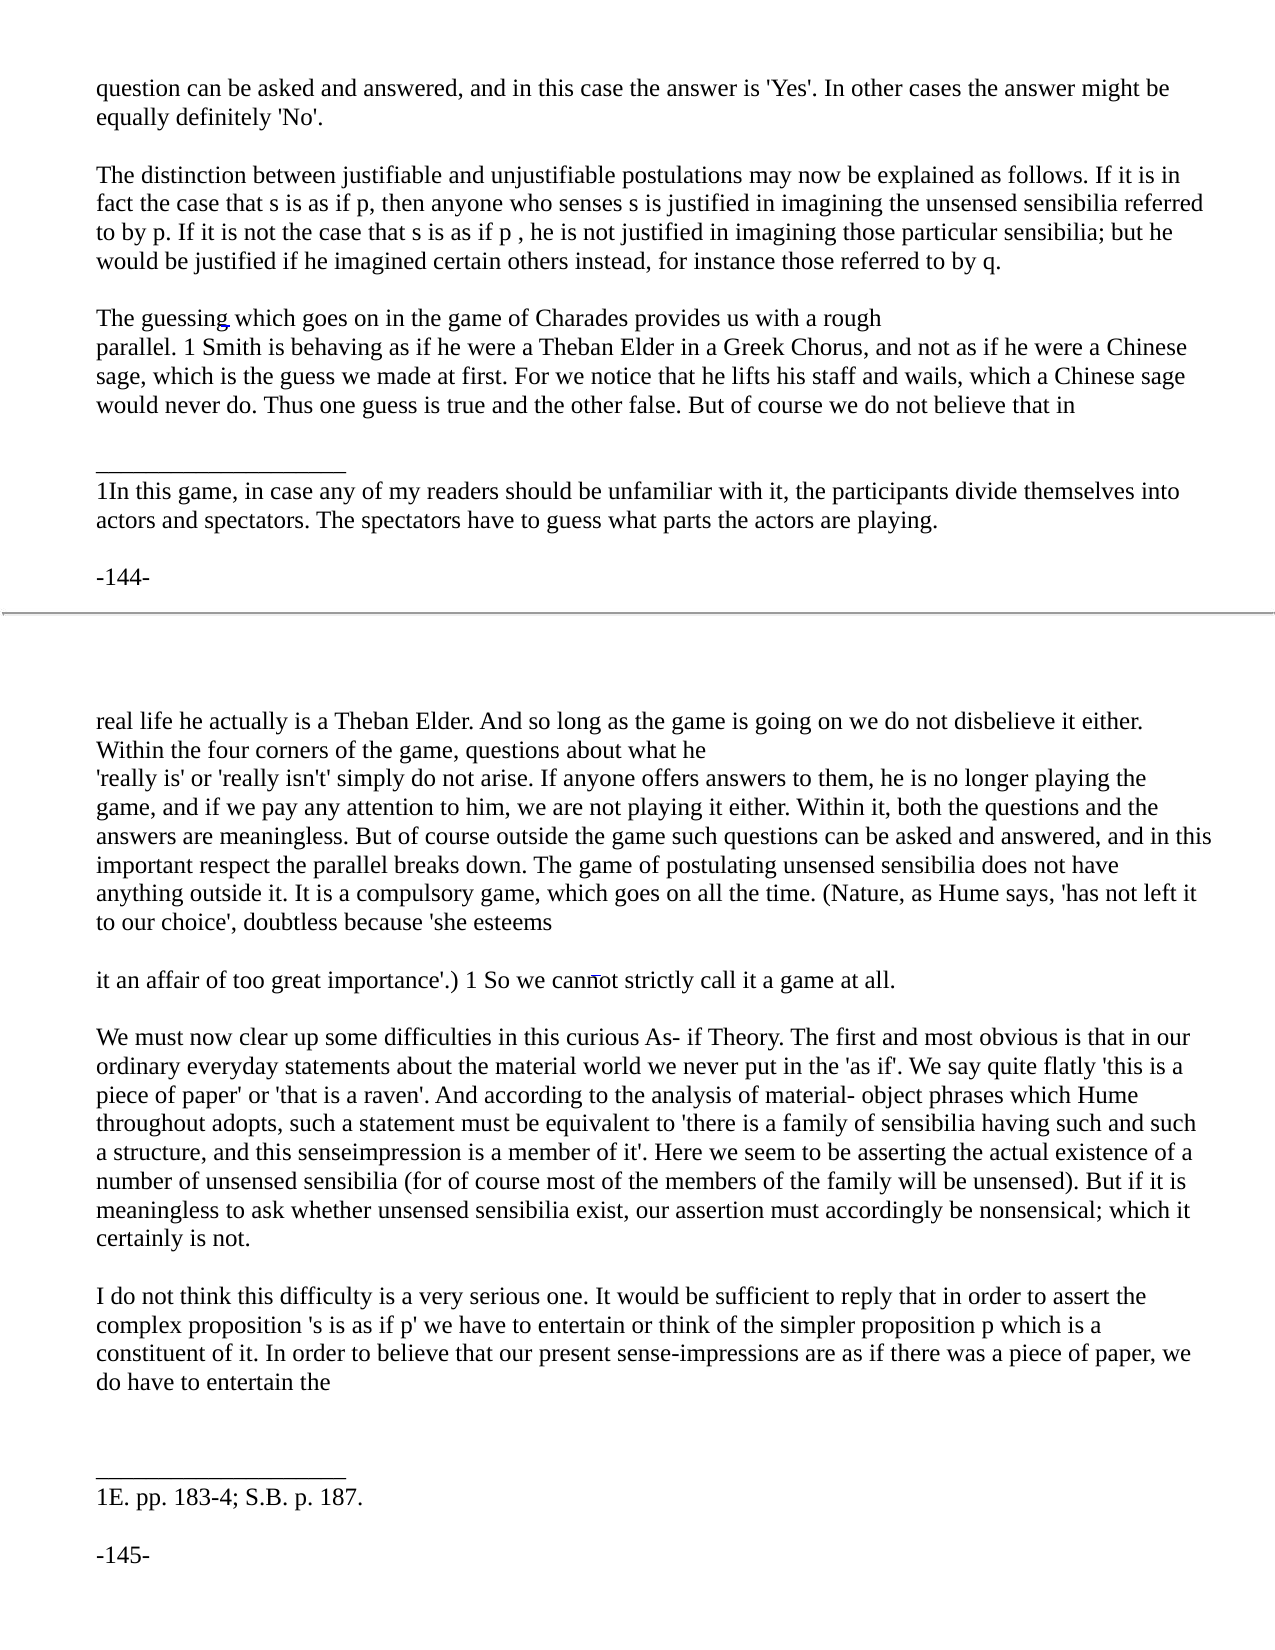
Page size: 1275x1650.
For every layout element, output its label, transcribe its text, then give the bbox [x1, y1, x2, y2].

text I do not think this difficulty is a very serious one. It would be sufficient to reply that in order to assert the complex proposition 's is as if p' we have to entertain or think of the simpler proposition p which is a constituent of it. In order to believe that our present sense-impressions are as if there was a piece of paper, we do have to entertain the [96, 1281, 1212, 1396]
text question can be asked and answered, and in this case the answer is 'Yes'. In other cases the answer might be equally definitely 'No'. [96, 73, 1212, 131]
text 1E. pp. 183-4; S.B. p. 187. [96, 1482, 1212, 1511]
text We must now clear up some difficulties in this curious As- if Theory. The first and most obvious is that in our ordinary everyday statements about the material world we never put in the 'as if'. We say quite flatly 'this is a piece of paper' or 'that is a raven'. And according to the analysis of material- object phrases which Hume throughout adopts, such a statement must be equivalent to 'there is a family of sensibilia having such and such a structure, and this senseimpression is a member of it'. Here we seem to be asserting the actual existence of a number of unsensed sensibilia (for of course most of the members of the family will be unsensed). But if it is meaningless to ask whether unsensed sensibilia exist, our assertion must accordingly be nonsensical; which it certainly is not. [96, 1022, 1212, 1252]
text The guessing which goes on in the game of Charades provides us with a rough [96, 303, 1212, 332]
text real life he actually is a Theban Elder. And so long as the game is going on we do not disbelieve it either. Within the four corners of the game, questions about what he [96, 706, 1212, 763]
text -144- [96, 562, 1212, 591]
text ____________________ [96, 1453, 1212, 1482]
text -145- [96, 1540, 1212, 1568]
text parallel. 1 Smith is behaving as if he were a Theban Elder in a Greek Chorus, and not as if he were a Chinese sage, which is the guess we made at first. For we notice that he lifts his staff and wails, which a Chinese sage would never do. Thus one guess is true and the other false. But of course we do not believe that in [96, 332, 1212, 418]
text 1In this game, in case any of my readers should be unfamiliar with it, the participants divide themselves into actors and spectators. The spectators have to guess what parts the actors are playing. [96, 476, 1212, 533]
text ____________________ [96, 447, 1212, 476]
text 'really is' or 'really isn't' simply do not arise. If anyone offers answers to them, he is no longer playing the game, and if we pay any attention to him, we are not playing it either. Within it, both the questions and the answers are meaningless. But of course outside the game such questions can be asked and answered, and in this important respect the parallel breaks down. The game of postulating unsensed sensibilia does not have anything outside it. It is a compulsory game, which goes on all the time. (Nature, as Hume says, 'has not left it to our choice', doubtless because 'she esteems [96, 763, 1212, 936]
text The distinction between justifiable and unjustifiable postulations may now be explained as follows. If it is in fact the case that s is as if p, then anyone who senses s is justified in imagining the unsensed sensibilia referred to by p. If it is not the case that s is as if p , he is not justified in imagining those particular sensibilia; but he would be justified if he imagined certain others instead, for instance those referred to by q. [96, 160, 1212, 275]
text it an affair of too great importance'.) 1 So we cannot strictly call it a game at all. [96, 965, 1212, 993]
picture [0, 608, 1275, 618]
